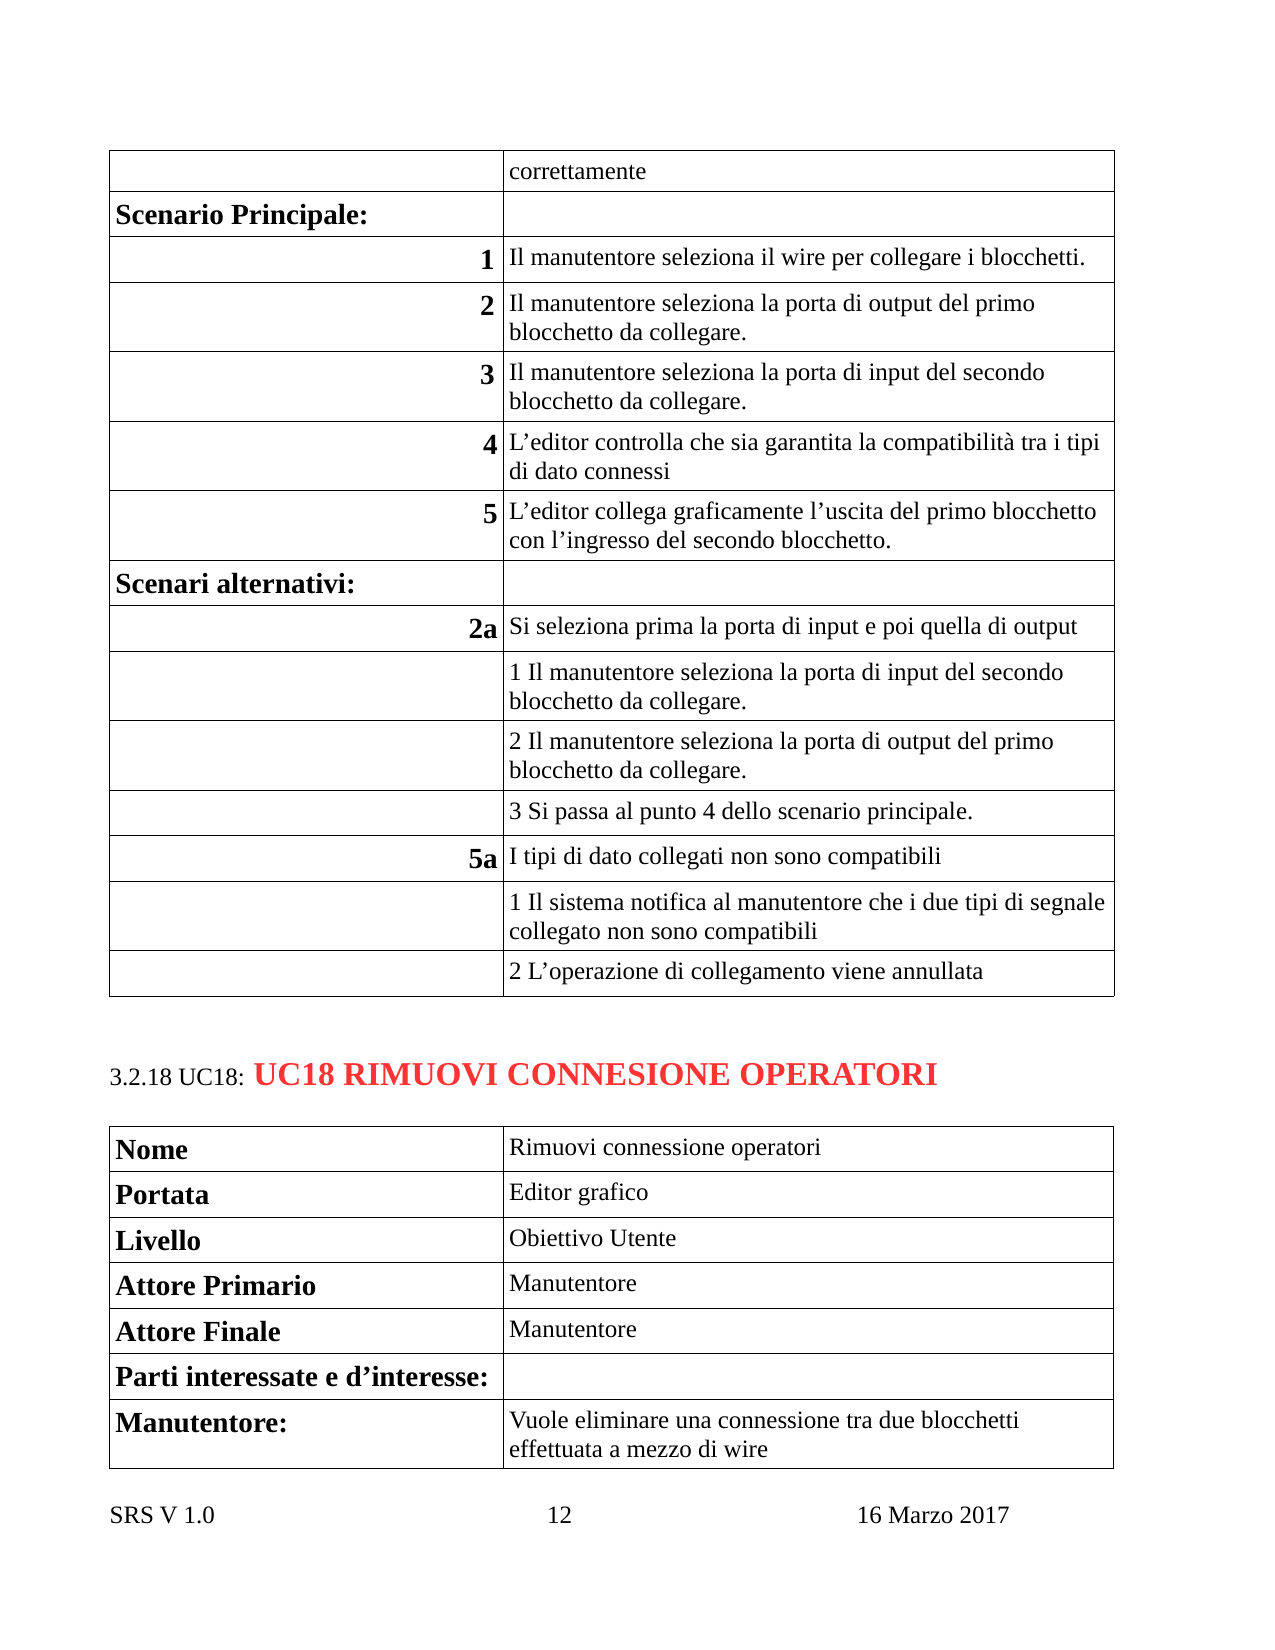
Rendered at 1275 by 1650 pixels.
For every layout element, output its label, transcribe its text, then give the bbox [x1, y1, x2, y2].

table_cell [110, 951, 503, 996]
table_cell 2 L’operazione di collegamento viene annullata [504, 951, 1114, 996]
table_cell I tipi di dato collegati non sono compatibili [504, 836, 1114, 881]
table_cell correttamente [504, 151, 1114, 191]
table_cell [110, 652, 503, 720]
table_cell 3 [110, 352, 503, 421]
table_cell Livello [110, 1218, 503, 1262]
table_header Rimuovi connessione operatori [504, 1127, 1113, 1171]
table_cell Si seleziona prima la porta di input e poi quella di output [504, 606, 1114, 651]
table_cell Obiettivo Utente [504, 1218, 1113, 1262]
table_cell 1 Il manutentore seleziona la porta di input del secondo blocchetto da collegare. [504, 652, 1114, 720]
table_cell 1 [110, 237, 503, 282]
table_cell [504, 561, 1114, 605]
table_cell [110, 882, 503, 950]
table_cell Portata [110, 1172, 503, 1217]
table_cell 1 Il sistema notifica al manutentore che i due tipi di segnale collegato non sono compatibili [504, 882, 1114, 950]
table_cell L’editor controlla che sia garantita la compatibilità tra i tipi di dato connessi [504, 422, 1114, 490]
text 3.2.18 UC18: UC18 RIMUOVI CONNESIONE OPERATORI [109, 1054, 1162, 1092]
table_cell 2 [110, 283, 503, 351]
table_cell 5a [110, 836, 503, 881]
table_cell [110, 791, 503, 835]
table_cell 2a [110, 606, 503, 651]
table_cell Il manutentore seleziona la porta di output del primo blocchetto da collegare. [504, 283, 1114, 351]
table_cell Vuole eliminare una connessione tra due blocchetti effettuata a mezzo di wire [504, 1400, 1113, 1468]
table_cell Scenario Principale: [110, 192, 503, 236]
table_cell Scenari alternativi: [110, 561, 503, 605]
table_cell [504, 192, 1114, 236]
table_cell 4 [110, 422, 503, 490]
table_cell 2 Il manutentore seleziona la porta di output del primo blocchetto da collegare. [504, 721, 1114, 790]
table_cell 3 Si passa al punto 4 dello scenario principale. [504, 791, 1114, 835]
table_cell Attore Primario [110, 1263, 503, 1308]
table_cell Manutentore [504, 1263, 1113, 1308]
table_cell Parti interessate e d’interesse: [110, 1354, 503, 1399]
table_cell L’editor collega graficamente l’uscita del primo blocchetto con l’ingresso del secondo blocchetto. [504, 491, 1114, 560]
table_cell Attore Finale [110, 1309, 503, 1353]
table_cell Il manutentore seleziona la porta di input del secondo blocchetto da collegare. [504, 352, 1114, 421]
table_cell [110, 151, 503, 191]
table_header Nome [110, 1127, 503, 1171]
table_cell [110, 721, 503, 790]
table_cell Manutentore [504, 1309, 1113, 1353]
table_cell Il manutentore seleziona il wire per collegare i blocchetti. [504, 237, 1114, 282]
table_cell [504, 1354, 1113, 1399]
table_cell Manutentore: [110, 1400, 503, 1468]
table_cell Editor grafico [504, 1172, 1113, 1217]
table_cell 5 [110, 491, 503, 560]
